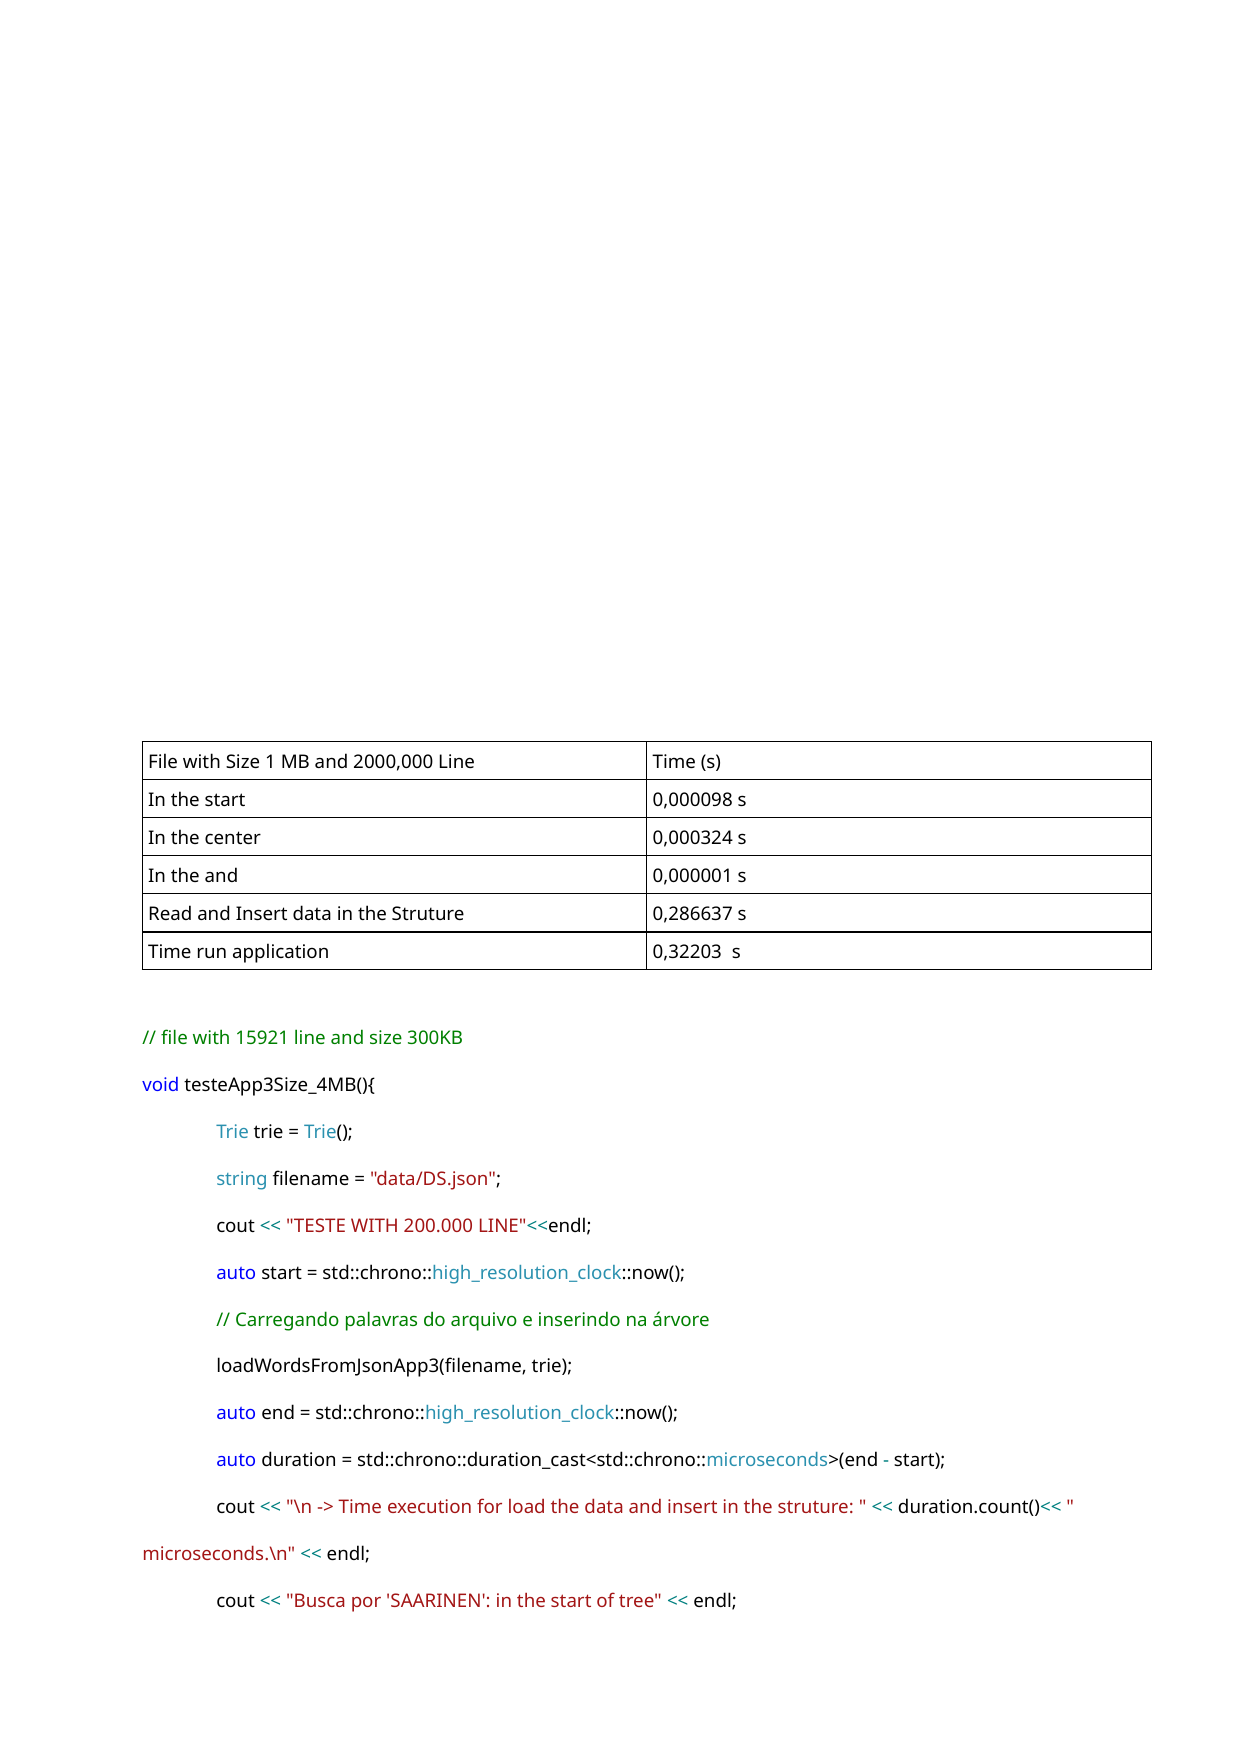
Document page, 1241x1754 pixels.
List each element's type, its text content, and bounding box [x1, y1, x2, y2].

text cout << "Busca por 'SAARINEN': in the start of tree" << endl; [142, 1566, 1152, 1613]
table_cell In the center [143, 818, 646, 855]
text cout << "TESTE WITH 200.000 LINE"<<endl; [142, 1191, 1152, 1238]
table_cell 0,000001 s [647, 856, 1151, 893]
text loadWordsFromJsonApp3(filename, trie); [142, 1331, 1152, 1378]
table_cell Time run application [143, 933, 646, 969]
table_cell 0,286637 s [647, 894, 1151, 931]
text auto duration = std::chrono::duration_cast<std::chrono::microseconds>(end - start); [142, 1425, 1152, 1472]
table_header Time (s) [647, 742, 1151, 779]
table_cell 0,000098 s [647, 780, 1151, 817]
table_header File with Size 1 MB and 2000,000 Line [143, 742, 646, 779]
text cout << "\n -> Time execution for load the data and insert in the struture: " << duration.count()<< " microseconds.\n" << endl; [142, 1472, 1152, 1566]
text void testeApp3Size_4MB(){ [142, 1050, 1152, 1097]
table_cell 0,32203 s [647, 933, 1151, 969]
table_cell Read and Insert data in the Struture [143, 894, 646, 931]
text // Carregando palavras do arquivo e inserindo na árvore [142, 1284, 1152, 1331]
text Trie trie = Trie(); [142, 1097, 1152, 1144]
text // file with 15921 line and size 300KB [142, 1025, 1152, 1050]
text auto start = std::chrono::high_resolution_clock::now(); [142, 1238, 1152, 1284]
text auto end = std::chrono::high_resolution_clock::now(); [142, 1378, 1152, 1425]
table_cell In the and [143, 856, 646, 893]
table_cell In the start [143, 780, 646, 817]
table_cell 0,000324 s [647, 818, 1151, 855]
text string filename = "data/DS.json"; [142, 1144, 1152, 1191]
